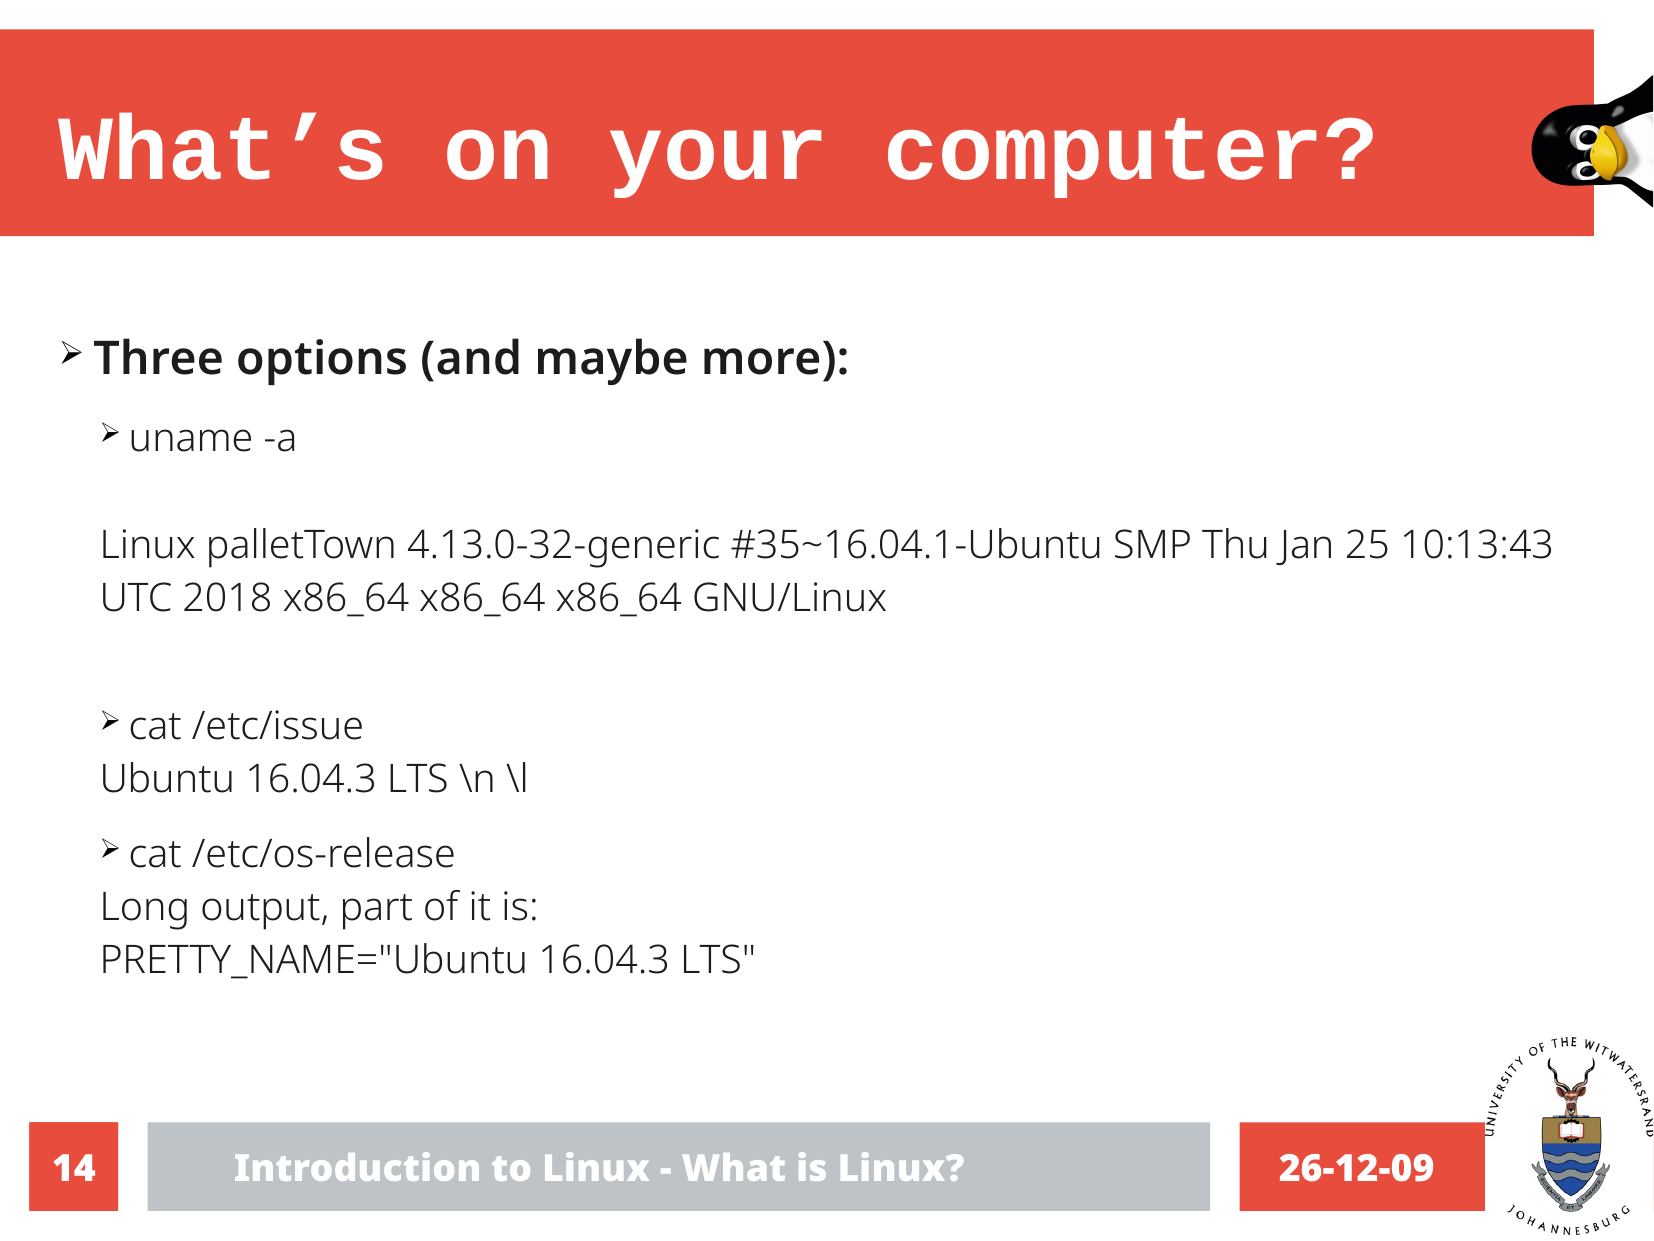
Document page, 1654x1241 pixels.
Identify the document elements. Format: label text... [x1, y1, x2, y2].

picture [1514, 23, 1654, 276]
list Three options (and maybe more): uname -a Linux palletTown 4.13.0-32-generic #35~16.04.1-Ubuntu SMP Thu Jan 25 10:13:43 UTC 2018 x86_64 x86_64 x86_64 GNU/Linux cat /etc/issue Ubuntu 16.04.3 LTS \n \l cat /etc/os-release Long output, part of it is: PRETTY_NAME="Ubuntu 16.04.3 LTS" [58, 324, 1565, 1093]
title What’s on your computer? [58, 59, 1594, 207]
picture [1485, 1037, 1654, 1235]
